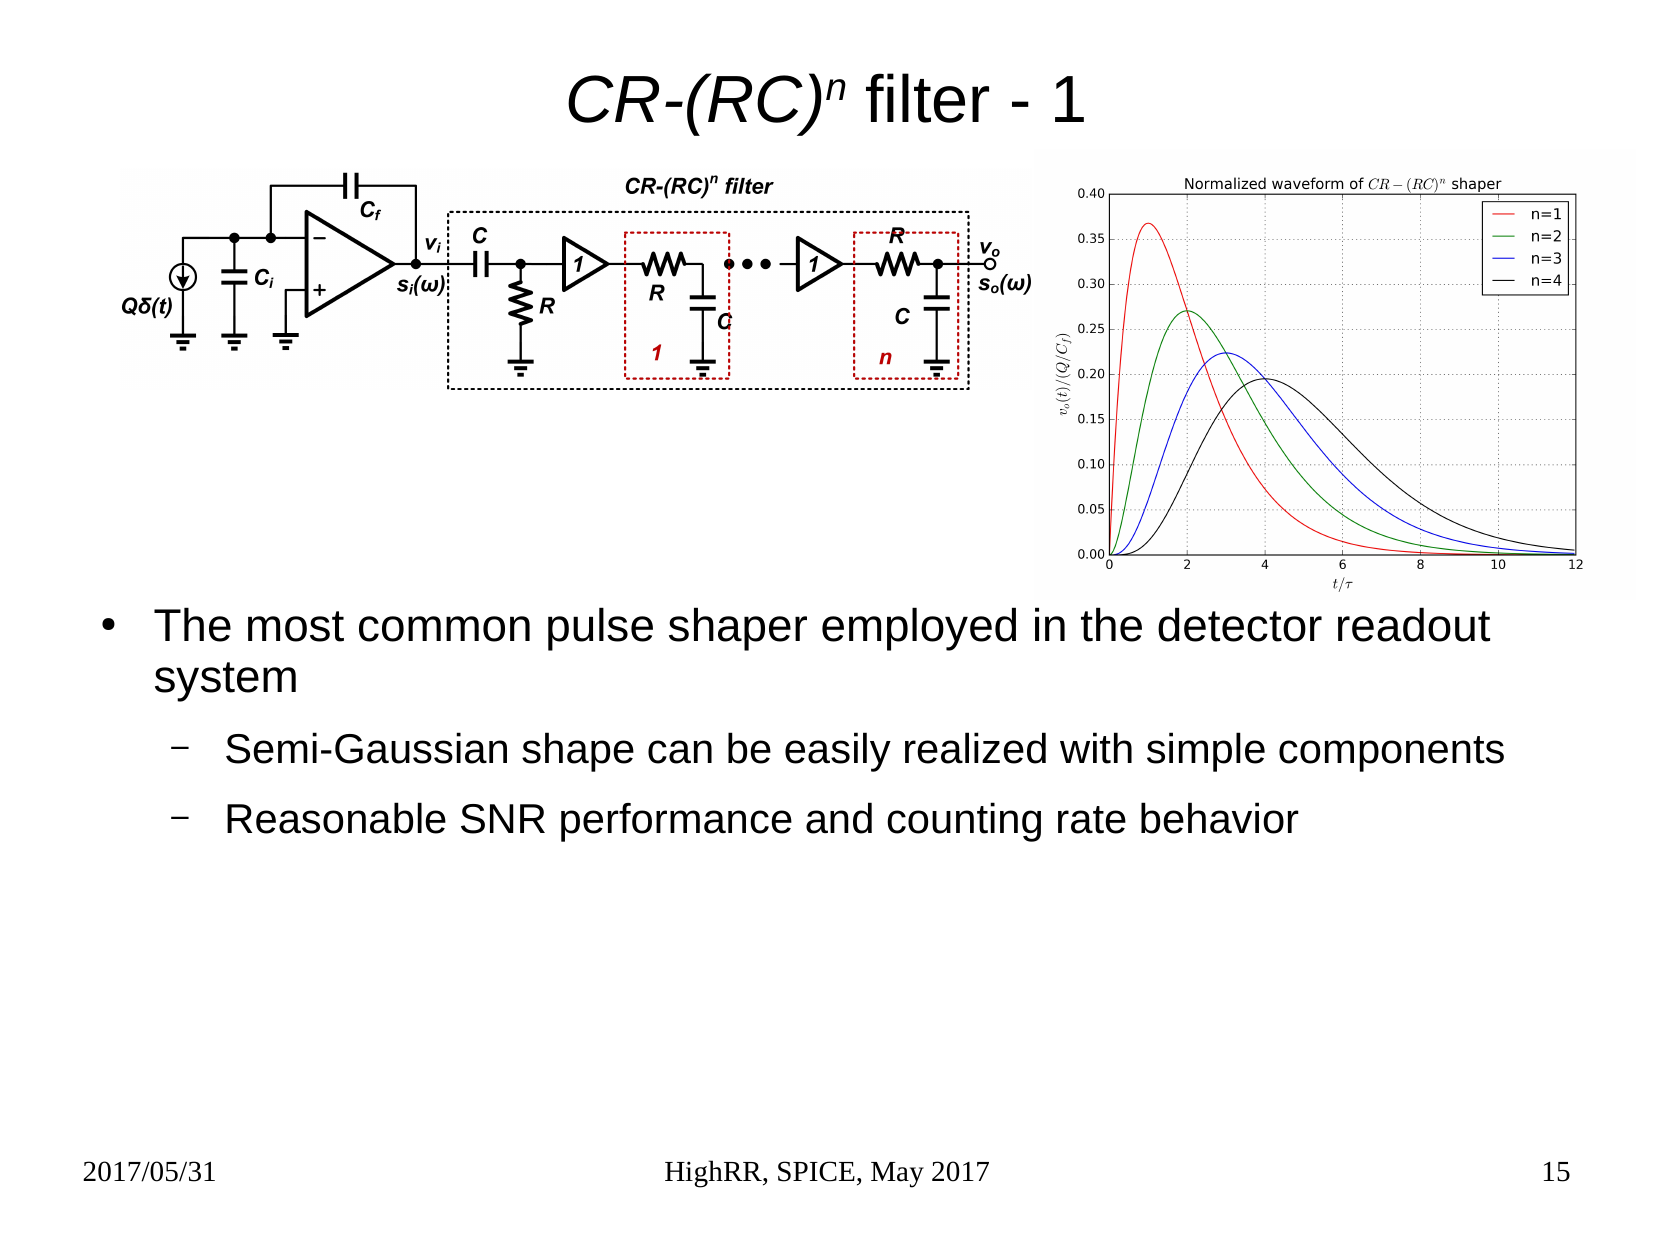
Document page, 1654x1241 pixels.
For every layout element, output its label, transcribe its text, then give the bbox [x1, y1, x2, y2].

picture [120, 168, 1032, 391]
list The most common pulse shaper employed in the detector readout system Semi-Gaussian shape can be easily realized with simple components Reasonable SNR performance and counting rate behavior [82, 600, 1571, 1141]
picture [1034, 149, 1636, 601]
title CR-(RC)n filter - 1 [82, 49, 1571, 151]
